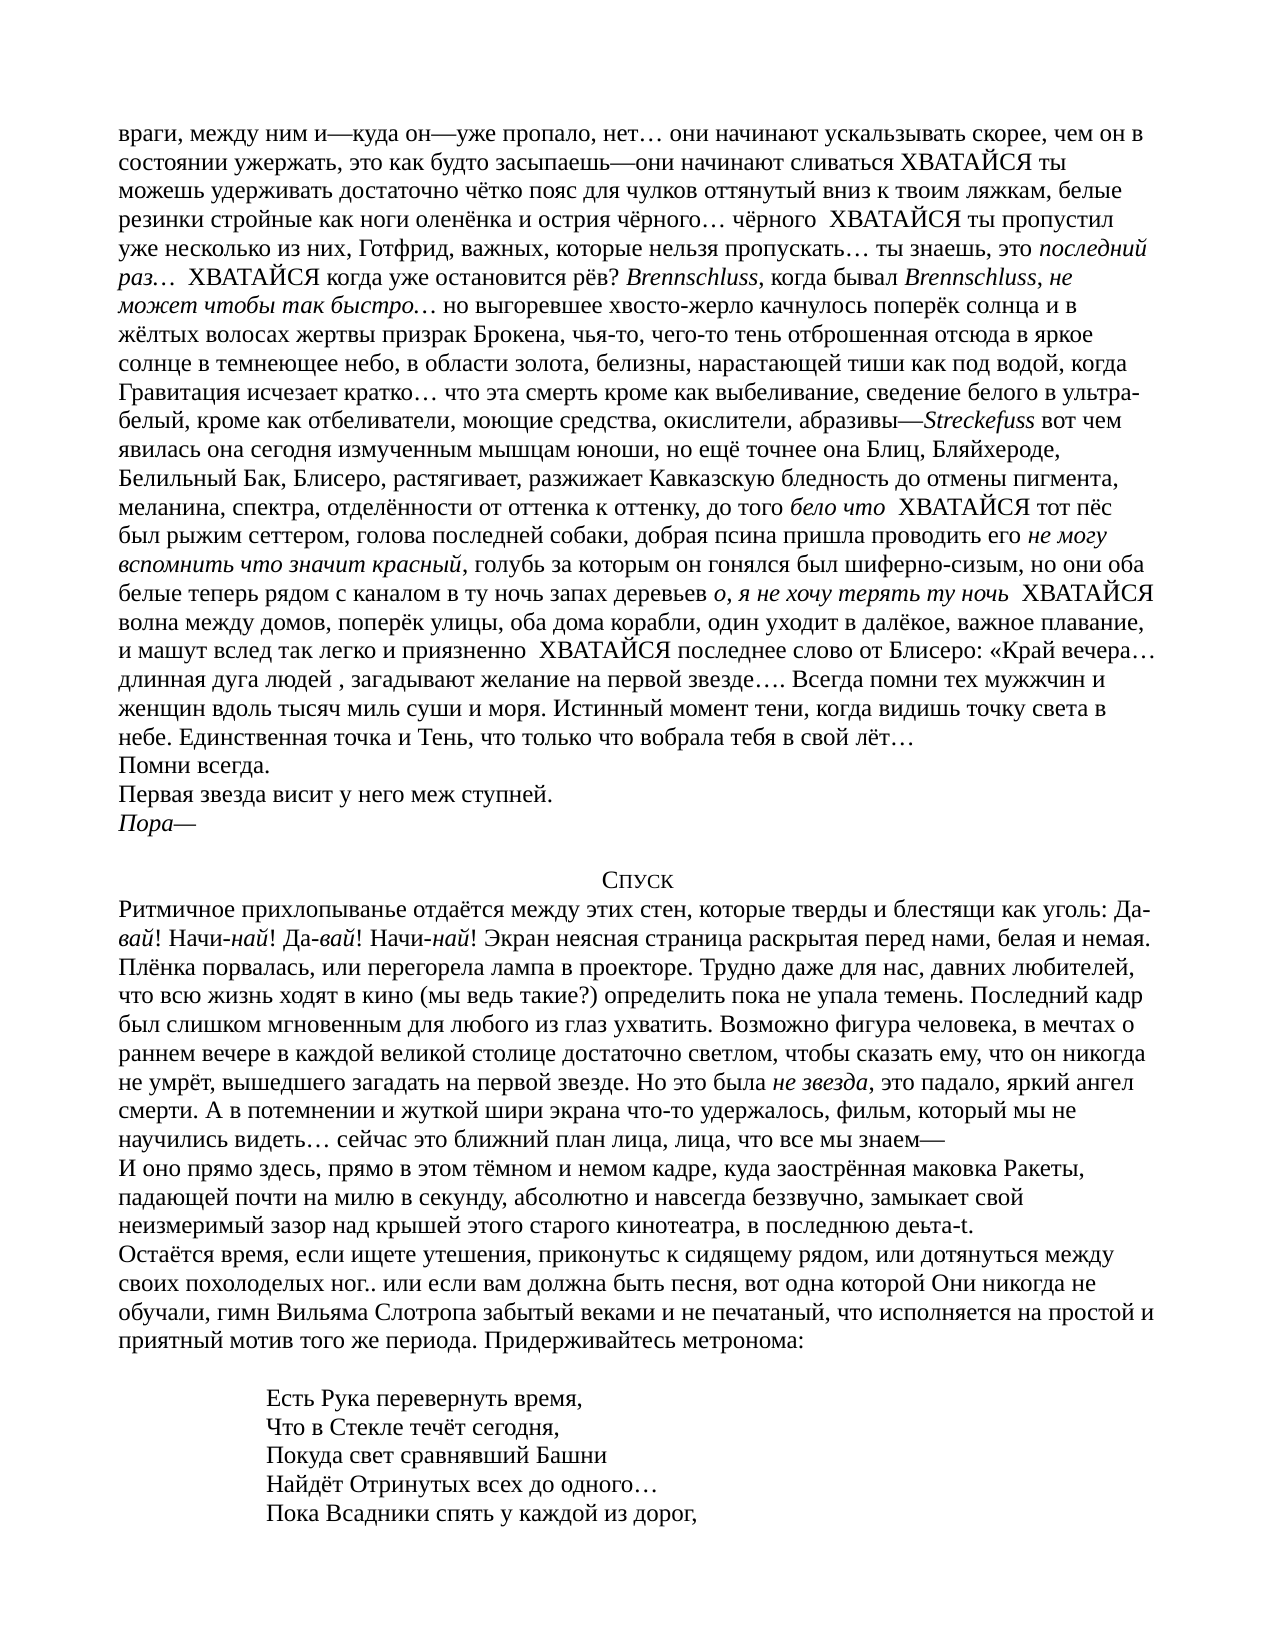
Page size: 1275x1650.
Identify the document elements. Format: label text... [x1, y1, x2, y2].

text Ритмичное прихлопыванье отдаётся между этих стен, которые тверды и блестящи как уголь: Да-вай! Начи-най! Да-вай! Начи-най! Экран неясная страница раскрытая перед нами, белая и немая. Плёнка порвалась, или перегорела лампа в проекторе. Трудно даже для нас, давних любителей, что всю жизнь ходят в кино (мы ведь такие?) определить пока не упала темень. Последний кадр был слишком мгновенным для любого из глаз ухватить. Возможно фигура человека, в мечтах о раннем вечере в каждой великой столице достаточно светлом, чтобы сказать ему, что он никогда не умрёт, вышедшего загадать на первой звезде. Но это была не звезда, это падало, яркий ангел смерти. А в потемнении и жуткой шири экрана что-то удержалось, фильм, который мы не научились видеть… сейчас это ближний план лица, лица, что все мы знаем— [118, 894, 1157, 1153]
text враги, между ним и—куда он—уже пропало, нет… они начинают ускальзывать скорее, чем он в состоянии ужержать, это как будто засыпаешь—они начинают сливаться ХВАТАЙСЯ ты можешь удерживать достаточно чётко пояс для чулков оттянутый вниз к твоим ляжкам, белые резинки стройные как ноги оленёнка и острия чёрного… чёрного ХВАТАЙСЯ ты пропустил уже несколько из них, Готфрид, важных, которые нельзя пропускать… ты знаешь, это последний раз… ХВАТАЙСЯ когда уже остановится рёв? Brennschluss, когда бывал Brennschluss, не может чтобы так быстро… но выгоревшее хвосто-жерло качнулось поперёк солнца и в жёлтых волосах жертвы призрак Брокена, чья-то, чего-то тень отброшенная отсюда в яркое солнце в темнеющее небо, в области золота, белизны, нарастающей тиши как под водой, когда Гравитация исчезает кратко… что эта смерть кроме как выбеливание, сведение белого в ультра-белый, кроме как отбеливатели, моющие средства, окислители, абразивы—Streckefuss вот чем явилась она сегодня измученным мышцам юноши, но ещё точнее она Блиц, Бляйхероде, Белильный Бак, Блисеро, растягивает, разжижает Кавказскую бледность до отмены пигмента, меланина, спектра, отделённости от оттенка к оттенку, до того бело что ХВАТАЙСЯ тот пёс был рыжим сеттером, голова последней собаки, добрая псина пришла проводить его не могу вспомнить что значит красный, голубь за которым он гонялся был шиферно-сизым, но они оба белые теперь рядом с каналом в ту ночь запах деревьев о, я не хочу терять ту ночь ХВАТАЙСЯ волна между домов, поперёк улицы, оба дома корабли, один уходит в далёкое, важное плавание, и машут вслед так легко и приязненно ХВАТАЙСЯ последнее слово от Блисеро: «Край вечера… длинная дуга людей , загадывают желание на первой звезде…. Всегда помни тех мужжчин и женщин вдоль тысяч миль суши и моря. Истинный момент тени, когда видишь точку света в небе. Единственная точка и Тень, что только что вобрала тебя в свой лёт… [118, 118, 1157, 751]
text Есть Рука перевернуть время, [266, 1383, 1157, 1412]
text И оно прямо здесь, прямо в этом тёмном и немом кадре, куда заострённая маковка Ракеты, падающей почти на милю в секунду, абсолютно и навсегда беззвучно, замыкает свой неизмеримый зазор над крышей этого старого кинотеатра, в последнюю деьта-t. [118, 1153, 1157, 1239]
text Помни всегда. [118, 751, 1157, 779]
text Пока Всадники спять у каждой из дорог, [266, 1498, 1157, 1527]
text Спуск [118, 866, 1157, 894]
text Остаётся время, если ищете утешения, приконутьс к сидящему рядом, или дотянуться между своих похолоделых ног.. или если вам должна быть песня, вот одна которой Они никогда не обучали, гимн Вильяма Слотропа забытый веками и не печатаный, что исполняется на простой и приятный мотив того же периода. Придерживайтесь метронома: [118, 1239, 1157, 1354]
text Что в Стекле течёт сегодня, [266, 1412, 1157, 1441]
text Покуда свет сравнявший Башни [266, 1441, 1157, 1469]
text Пора— [118, 808, 1157, 837]
text Найдёт Отринутых всех до одного… [266, 1469, 1157, 1498]
text Первая звезда висит у него меж ступней. [118, 779, 1157, 808]
